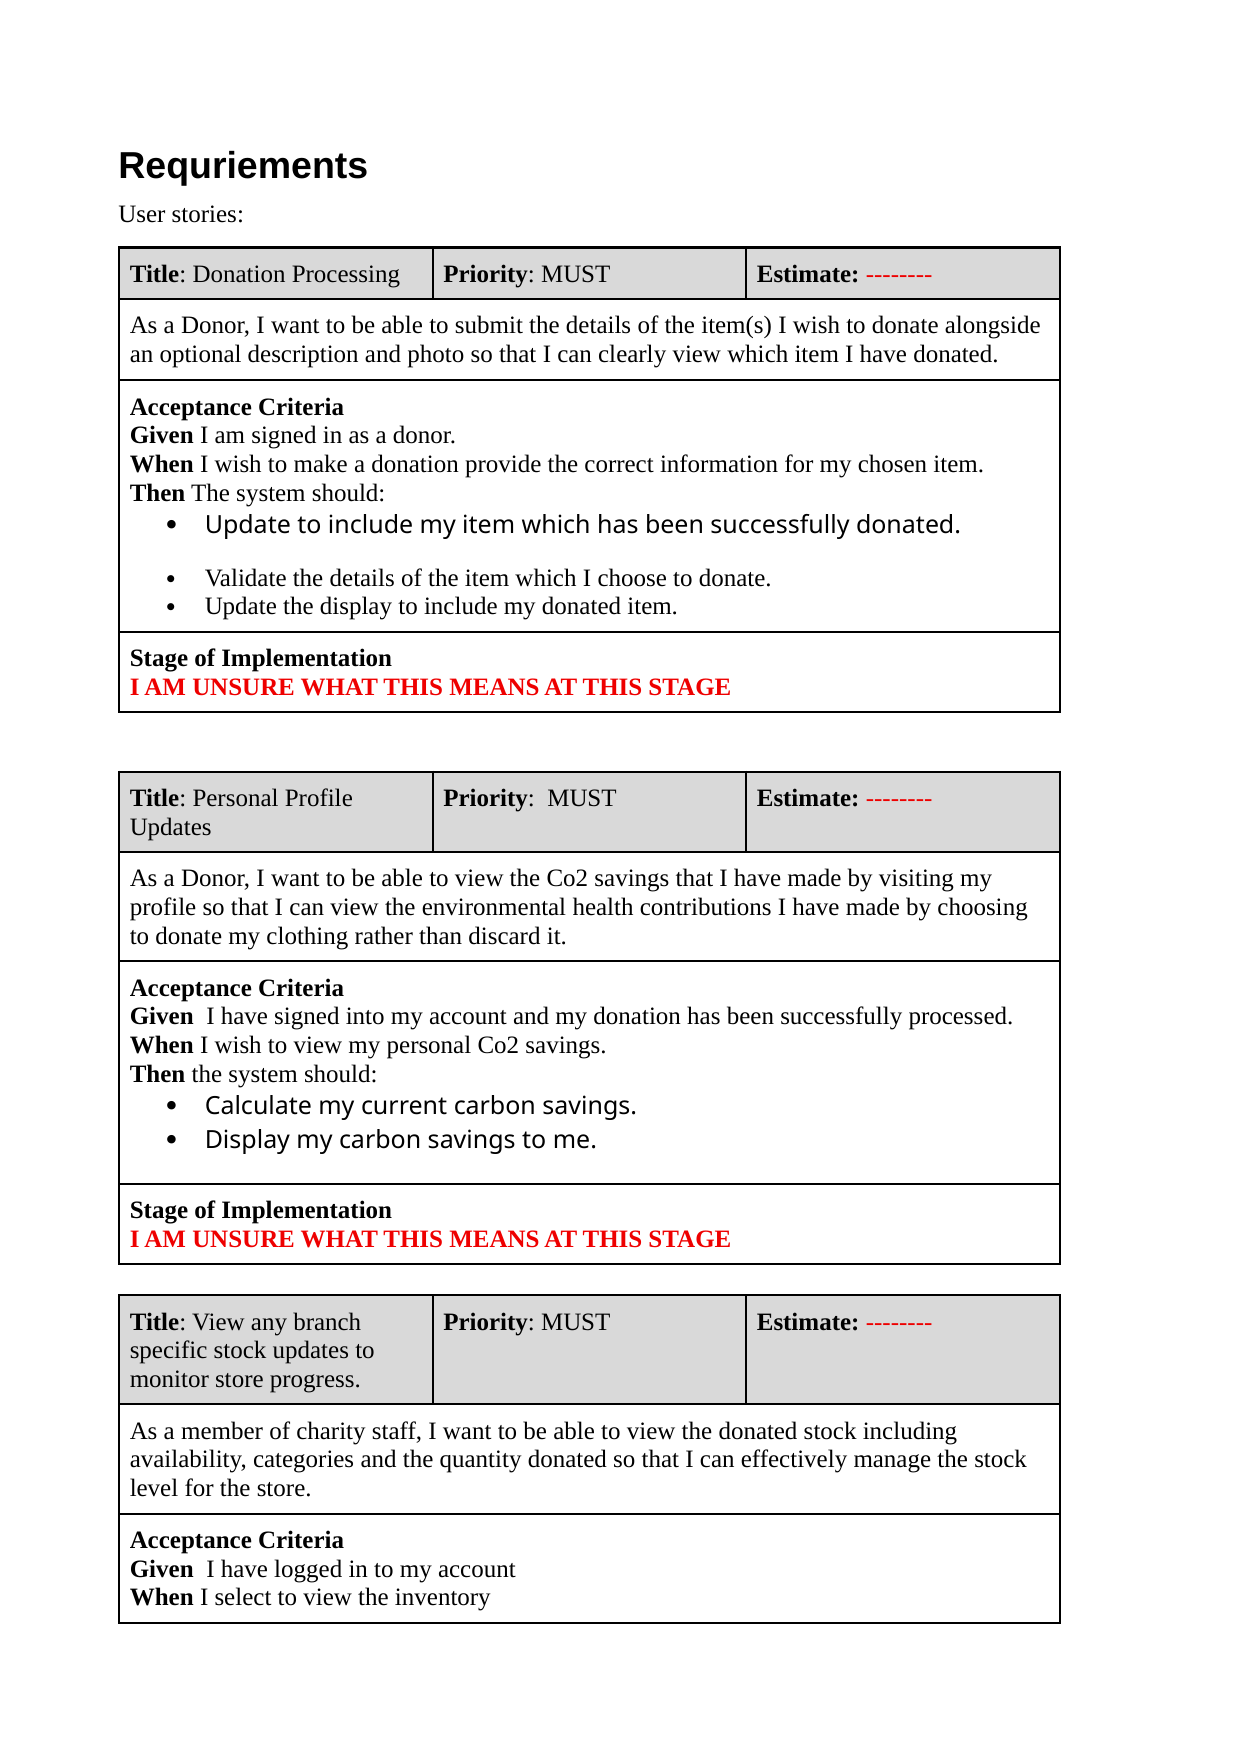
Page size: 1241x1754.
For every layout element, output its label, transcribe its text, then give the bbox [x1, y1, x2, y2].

table_cell Acceptance Criteria Given I am signed in as a donor. When I wish to make a donation provide the correct information for my chosen item. Then The system should: Update to include my item which has been successfully donated. Validate the details of the item which I choose to donate. Update the display to include my donated item. [120, 381, 1059, 631]
table_header Priority: MUST [434, 1296, 745, 1403]
table_header Title: Donation Processing [120, 249, 432, 298]
table_header Priority: MUST [434, 773, 745, 851]
table_header Estimate: -------- [747, 249, 1059, 298]
table_cell As a Donor, I want to be able to view the Co2 savings that I have made by visiting my profile so that I can view the environmental health contributions I have made by choosing to donate my clothing rather than discard it. [120, 853, 1059, 960]
table_cell Acceptance Criteria Given I have signed into my account and my donation has been successfully processed. When I wish to view my personal Co2 savings. Then the system should: Calculate my current carbon savings. Display my carbon savings to me. [120, 962, 1059, 1183]
text User stories: [118, 199, 1122, 227]
table_header Priority: MUST [434, 249, 745, 298]
table_cell Stage of Implementation I AM UNSURE WHAT THIS MEANS AT THIS STAGE [120, 1185, 1059, 1263]
table_header Title: Personal Profile Updates [120, 773, 432, 851]
table_cell As a member of charity staff, I want to be able to view the donated stock including availability, categories and the quantity donated so that I can effectively manage the stock level for the store. [120, 1405, 1059, 1512]
table_header Estimate: -------- [747, 773, 1059, 851]
subtitle Requriements [118, 143, 1122, 186]
table_cell Acceptance Criteria Given I have logged in to my account When I select to view the inventory [120, 1515, 1059, 1622]
table_header Title: View any branch specific stock updates to monitor store progress. [120, 1296, 432, 1403]
table_cell Stage of Implementation I AM UNSURE WHAT THIS MEANS AT THIS STAGE [120, 633, 1059, 711]
table_header Estimate: -------- [747, 1296, 1059, 1403]
table_cell As a Donor, I want to be able to submit the details of the item(s) I wish to donate alongside an optional description and photo so that I can clearly view which item I have donated. [120, 300, 1059, 379]
